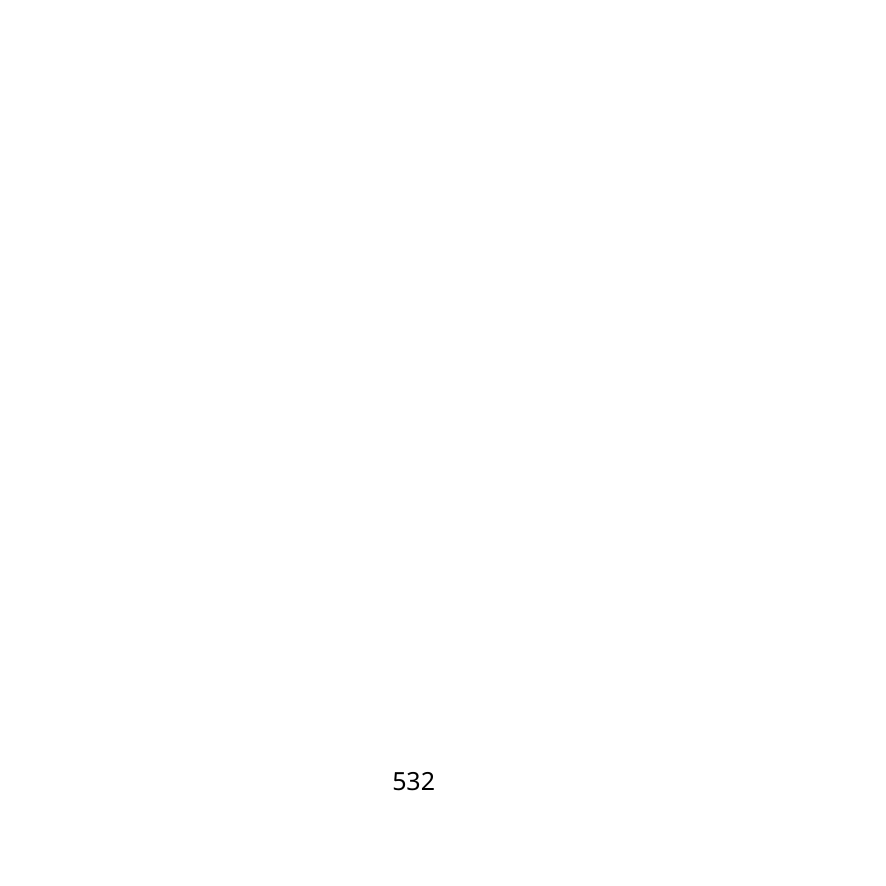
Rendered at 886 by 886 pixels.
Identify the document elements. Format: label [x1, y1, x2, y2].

table_cell [413, 117, 768, 145]
table_cell [59, 117, 413, 145]
table_header [413, 89, 768, 117]
table_header [59, 89, 413, 117]
